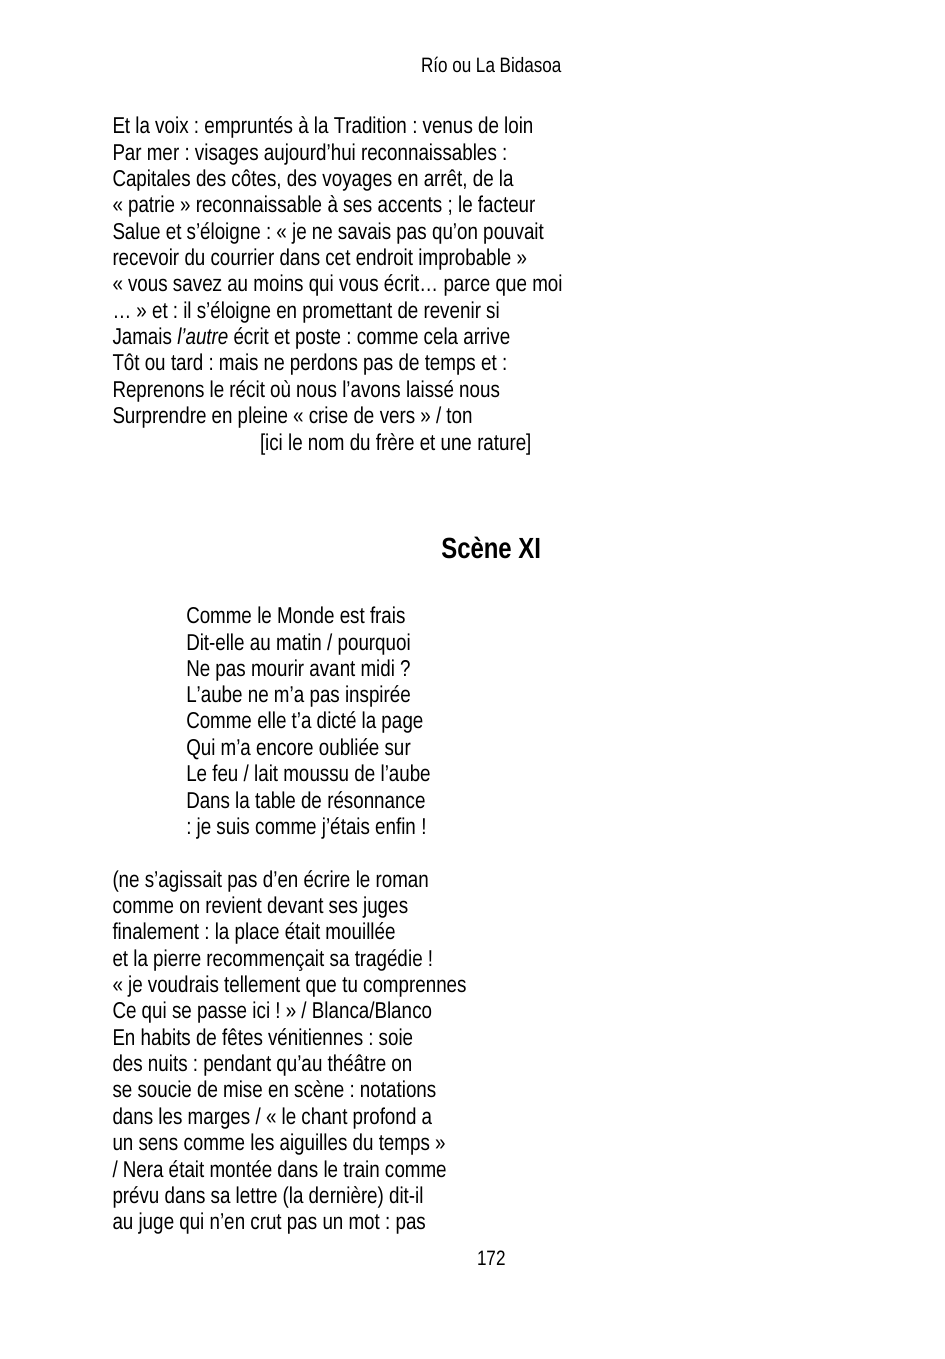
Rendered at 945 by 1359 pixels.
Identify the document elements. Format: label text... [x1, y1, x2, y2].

text (ne s’agissait pas d’en écrire le roman [112, 866, 870, 892]
text Et la voix : empruntés à la Tradition : venus de loin [112, 112, 870, 138]
text En habits de fêtes vénitiennes : soie [112, 1024, 870, 1050]
text [ici le nom du frère et une rature] [260, 428, 870, 455]
text et la pierre recommençait sa tragédie ! [112, 945, 870, 971]
text Par mer : visages aujourd’hui reconnaissables : [112, 138, 870, 165]
text Ce qui se passe ici ! » / Blanca/Blanco [112, 997, 870, 1024]
text Surprendre en pleine « crise de vers » / ton [112, 402, 870, 428]
text Dit-elle au matin / pourquoi [186, 628, 870, 655]
text Comme elle t’a dicté la page [186, 707, 870, 734]
text Salue et s’éloigne : « je ne savais pas qu’on pouvait [112, 218, 870, 244]
text Dans la table de résonnance [186, 787, 870, 813]
text Comme le Monde est frais [186, 602, 870, 628]
text Le feu / lait moussu de l’aube [186, 760, 870, 787]
text un sens comme les aiguilles du temps » [112, 1129, 870, 1156]
text / Nera était montée dans le train comme [112, 1156, 870, 1182]
text Capitales des côtes, des voyages en arrêt, de la [112, 165, 870, 191]
subtitle Scène XI [112, 531, 870, 564]
text « je voudrais tellement que tu comprennes [112, 971, 870, 997]
text finalement : la place était mouillée [112, 918, 870, 945]
text « vous savez au moins qui vous écrit… parce que moi [112, 270, 870, 297]
text L’aube ne m’a pas inspirée [186, 681, 870, 707]
text « patrie » reconnaissable à ses accents ; le facteur [112, 191, 870, 218]
text des nuits : pendant qu’au théâtre on [112, 1050, 870, 1076]
text au juge qui n’en crut pas un mot : pas [112, 1208, 870, 1234]
text recevoir du courrier dans cet endroit improbable » [112, 244, 870, 270]
text Tôt ou tard : mais ne perdons pas de temps et : [112, 349, 870, 376]
text : je suis comme j’étais enfin ! [186, 813, 870, 839]
text comme on revient devant ses juges [112, 892, 870, 918]
text prévu dans sa lettre (la dernière) dit-il [112, 1182, 870, 1208]
text Qui m’a encore oubliée sur [186, 734, 870, 760]
text Jamais l’autre écrit et poste : comme cela arrive [112, 323, 870, 349]
text Ne pas mourir avant midi ? [186, 655, 870, 681]
text dans les marges / « le chant profond a [112, 1103, 870, 1129]
text … » et : il s’éloigne en promettant de revenir si [112, 297, 870, 323]
text se soucie de mise en scène : notations [112, 1076, 870, 1103]
text Reprenons le récit où nous l’avons laissé nous [112, 376, 870, 402]
